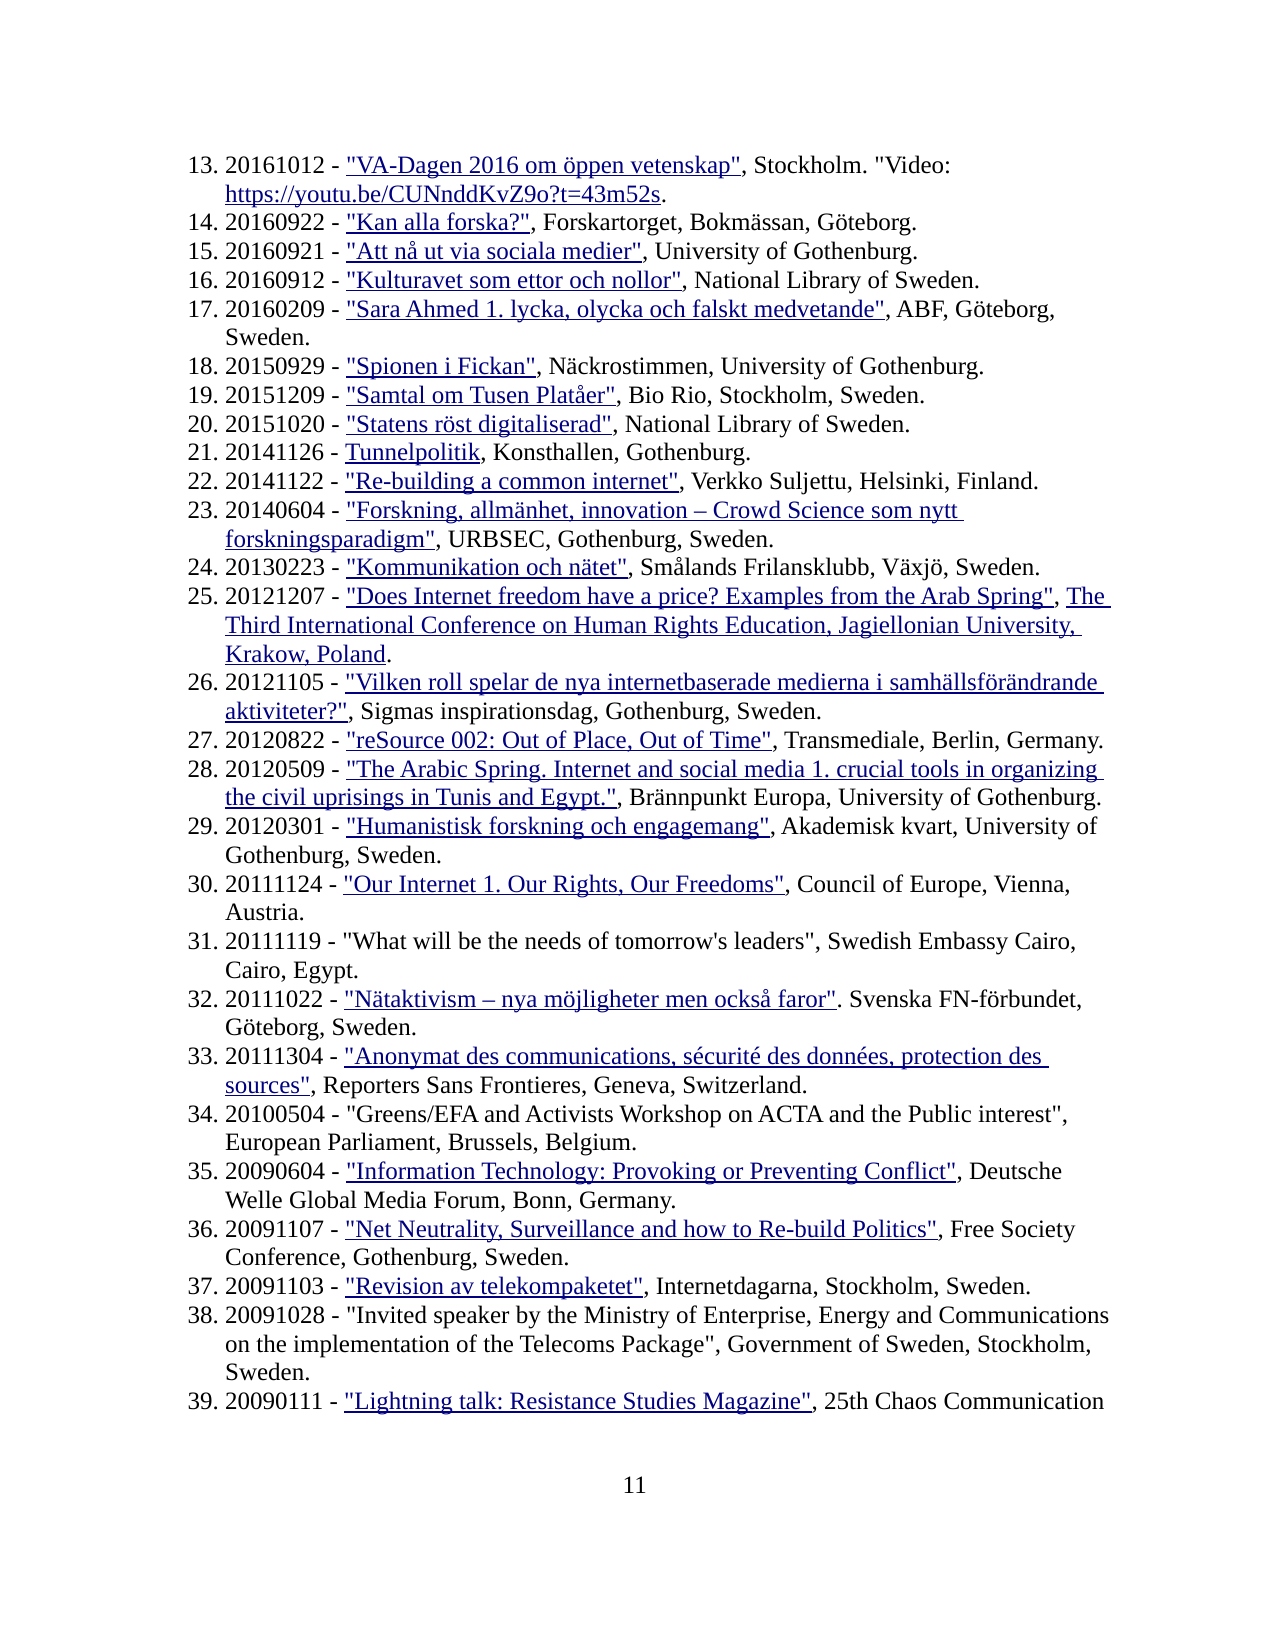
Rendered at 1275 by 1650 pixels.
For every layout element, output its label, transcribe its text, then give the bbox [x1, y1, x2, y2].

list 20160921 - "Att nå ut via sociala medier", University of Gothenburg. [187, 236, 1125, 265]
list 20091103 - "Revision av telekompaketet", Internetdagarna, Stockholm, Sweden. [187, 1271, 1125, 1300]
list 20151020 - "Statens röst digitaliserad", National Library of Sweden. [187, 409, 1125, 437]
list 20111022 - "Nätaktivism – nya möjligheter men också faror". Svenska FN-förbundet, Göteborg, Sweden. [187, 984, 1125, 1041]
list 20121207 - "Does Internet freedom have a price? Examples from the Arab Spring", The Third International Conference on Human Rights Education, Jagiellonian University, Krakow, Poland. [187, 581, 1125, 667]
list 20150929 - "Spionen i Fickan", Näckrostimmen, University of Gothenburg. [187, 351, 1125, 380]
list 20161012 - "VA-Dagen 2016 om öppen vetenskap", Stockholm. "Video: https://youtu.be/CUNnddKvZ9o?t=43m52s. [187, 150, 1125, 207]
list 20120301 - "Humanistisk forskning och engagemang", Akademisk kvart, University of Gothenburg, Sweden. [187, 811, 1125, 869]
list 20151209 - "Samtal om Tusen Platåer", Bio Rio, Stockholm, Sweden. [187, 380, 1125, 409]
list 20111119 - "What will be the needs of tomorrow's leaders", Swedish Embassy Cairo, Cairo, Egypt. [187, 926, 1125, 984]
list 20120509 - "The Arabic Spring. Internet and social media 1. crucial tools in organizing the civil uprisings in Tunis and Egypt.", Brännpunkt Europa, University of Gothenburg. [187, 754, 1125, 811]
list 20160922 - "Kan alla forska?", Forskartorget, Bokmässan, Göteborg. [187, 207, 1125, 236]
list 20120822 - "reSource 002: Out of Place, Out of Time", Transmediale, Berlin, Germany. [187, 725, 1125, 754]
list 20100504 - "Greens/EFA and Activists Workshop on ACTA and the Public interest", European Parliament, Brussels, Belgium. [187, 1099, 1125, 1156]
list 20140604 - "Forskning, allmänhet, innovation – Crowd Science som nytt forskningsparadigm", URBSEC, Gothenburg, Sweden. [187, 495, 1125, 552]
list 20091028 - "Invited speaker by the Ministry of Enterprise, Energy and Communications on the implementation of the Telecoms Package", Government of Sweden, Stockholm, Sweden. [187, 1300, 1125, 1386]
list 20091107 - "Net Neutrality, Surveillance and how to Re-build Politics", Free Society Conference, Gothenburg, Sweden. [187, 1214, 1125, 1271]
list 20160912 - "Kulturavet som ettor och nollor", National Library of Sweden. [187, 265, 1125, 294]
list 20121105 - "Vilken roll spelar de nya internetbaserade medierna i samhällsförändrande aktiviteter?", Sigmas inspirationsdag, Gothenburg, Sweden. [187, 667, 1125, 725]
list 20141122 - "Re-building a common internet", Verkko Suljettu, Helsinki, Finland. [187, 466, 1125, 495]
list 20111304 - "Anonymat des communications, sécurité des données, protection des sources", Reporters Sans Frontieres, Geneva, Switzerland. [187, 1041, 1125, 1099]
list 20090111 - "Lightning talk: Resistance Studies Magazine", 25th Chaos Communication [187, 1386, 1125, 1415]
list 20141126 - Tunnelpolitik, Konsthallen, Gothenburg. [187, 437, 1125, 466]
list 20090604 - "Information Technology: Provoking or Preventing Conflict", Deutsche Welle Global Media Forum, Bonn, Germany. [187, 1156, 1125, 1214]
list 20130223 - "Kommunikation och nätet", Smålands Frilansklubb, Växjö, Sweden. [187, 552, 1125, 581]
list 20160209 - "Sara Ahmed 1. lycka, olycka och falskt medvetande", ABF, Göteborg, Sweden. [187, 294, 1125, 351]
list 20111124 - "Our Internet 1. Our Rights, Our Freedoms", Council of Europe, Vienna, Austria. [187, 869, 1125, 926]
